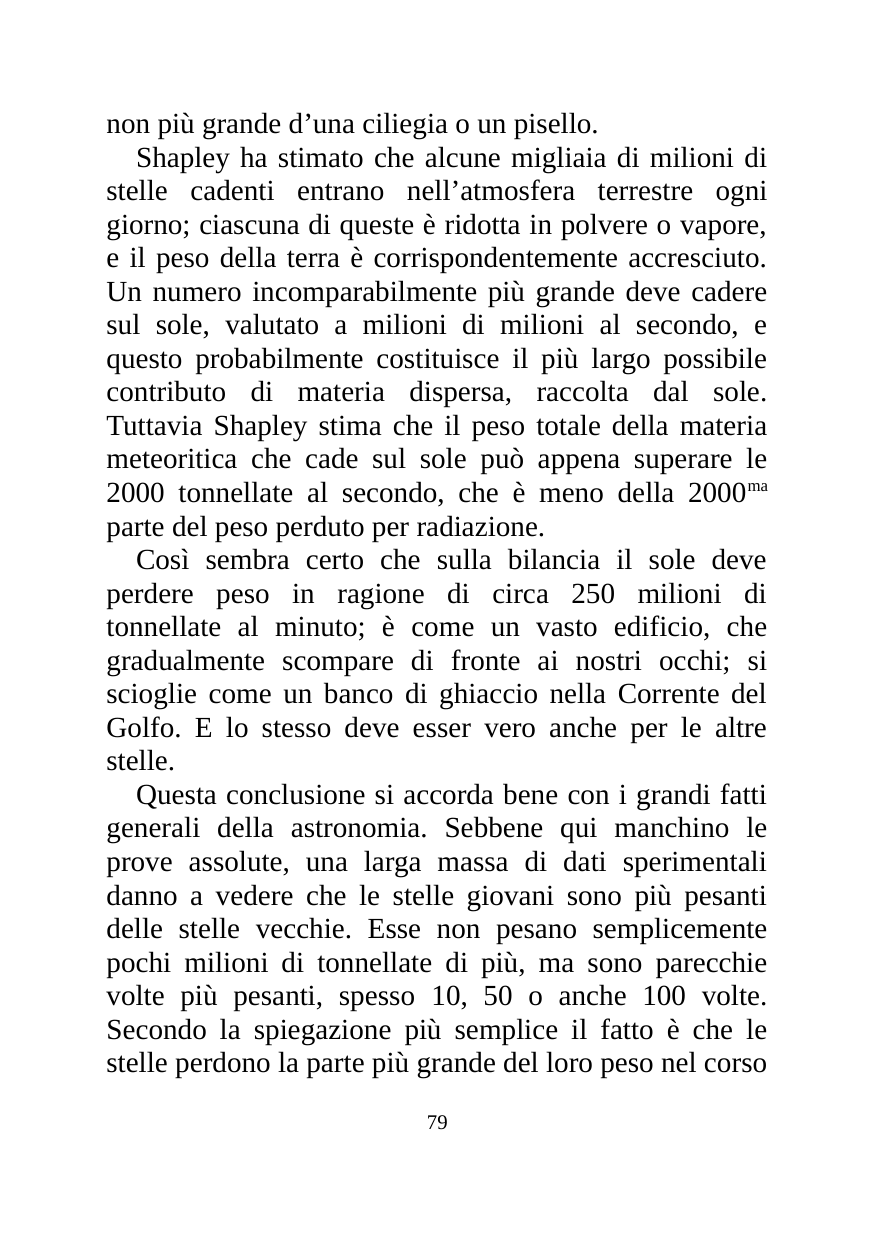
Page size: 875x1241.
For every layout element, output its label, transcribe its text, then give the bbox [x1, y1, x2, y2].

text Shapley ha stimato che alcune migliaia di milioni di stelle cadenti entrano nell’atmosfera terrestre ogni giorno; ciascuna di queste è ridotta in polvere o vapore, e il peso della terra è corrispondentemente accresciuto. Un numero incomparabilmente più grande deve cadere sul sole, valutato a milioni di milioni al secondo, e questo probabilmente costituisce il più largo possibile contributo di materia dispersa, raccolta dal sole. Tuttavia Shapley stima che il peso totale della materia meteoritica che cade sul sole può appena superare le 2000 tonnellate al secondo, che è meno della 2000ma parte del peso perduto per radiazione. [106, 140, 768, 542]
text Così sembra certo che sulla bilancia il sole deve perdere peso in ragione di circa 250 milioni di tonnellate al minuto; è come un vasto edificio, che gradualmente scompare di fronte ai nostri occhi; si scioglie come un banco di ghiaccio nella Corrente del Golfo. E lo stesso deve esser vero anche per le altre stelle. [106, 542, 768, 777]
text Questa conclusione si accorda bene con i grandi fatti generali della astronomia. Sebbene qui manchino le prove assolute, una larga massa di dati sperimentali danno a vedere che le stelle giovani sono più pesanti delle stelle vecchie. Esse non pesano semplicemente pochi milioni di tonnellate di più, ma sono parecchie volte più pesanti, spesso 10, 50 o anche 100 volte. Secondo la spiegazione più semplice il fatto è che le stelle perdono la parte più grande del loro peso nel corso [106, 777, 768, 1079]
text non più grande d’una ciliegia o un pisello. [106, 106, 768, 140]
